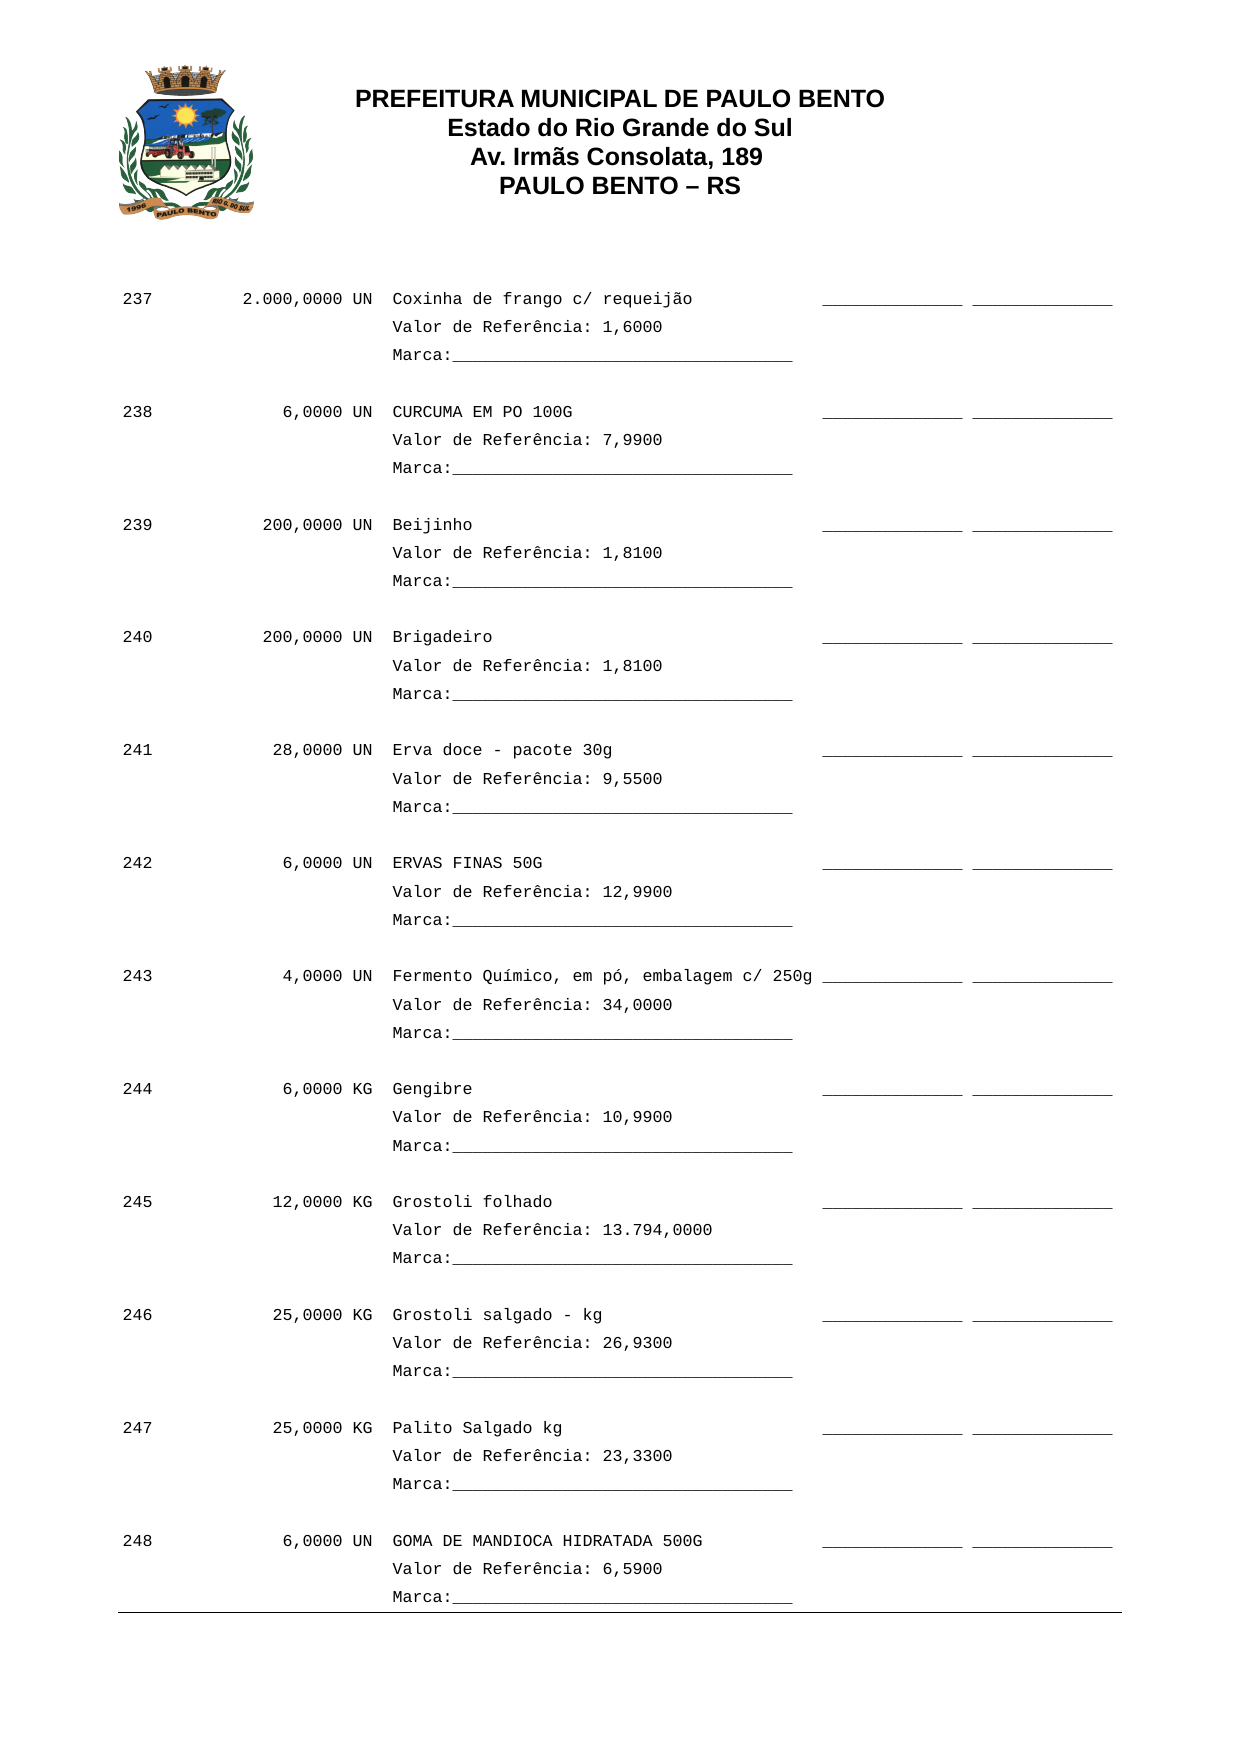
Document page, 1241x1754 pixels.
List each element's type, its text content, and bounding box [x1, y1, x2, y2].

picture [118, 65, 254, 220]
text 237 2.000,0000 UN Coxinha de frango c/ requeijão ______________ ______________ Valor de Referência: 1,6000 Marca:__________________________________ 238 6,0000 UN CURCUMA EM PO 100G ______________ ______________ Valor de Referência: 7,9900 Marca:__________________________________ 239 200,0000 UN Beijinho ______________ ______________ Valor de Referência: 1,8100 Marca:__________________________________ 240 200,0000 UN Brigadeiro ______________ ______________ Valor de Referência: 1,8100 Marca:__________________________________ 241 28,0000 UN Erva doce - pacote 30g ______________ ______________ Valor de Referência: 9,5500 Marca:__________________________________ 242 6,0000 UN ERVAS FINAS 50G ______________ ______________ Valor de Referência: 12,9900 Marca:__________________________________ 243 4,0000 UN Fermento Químico, em pó, embalagem c/ 250g ______________ ______________ Valor de Referência: 34,0000 Marca:__________________________________ 244 6,0000 KG Gengibre ______________ ______________ Valor de Referência: 10,9900 Marca:__________________________________ 245 12,0000 KG Grostoli folhado ______________ ______________ Valor de Referência: 13.794,0000 Marca:__________________________________ 246 25,0000 KG Grostoli salgado - kg ______________ ______________ Valor de Referência: 26,9300 Marca:__________________________________ 247 25,0000 KG Palito Salgado kg ______________ ______________ Valor de Referência: 23,3300 Marca:__________________________________ 248 6,0000 UN GOMA DE MANDIOCA HIDRATADA 500G ______________ ______________ Valor de Referência: 6,5900 Marca:__________________________________ [118, 286, 1122, 1612]
